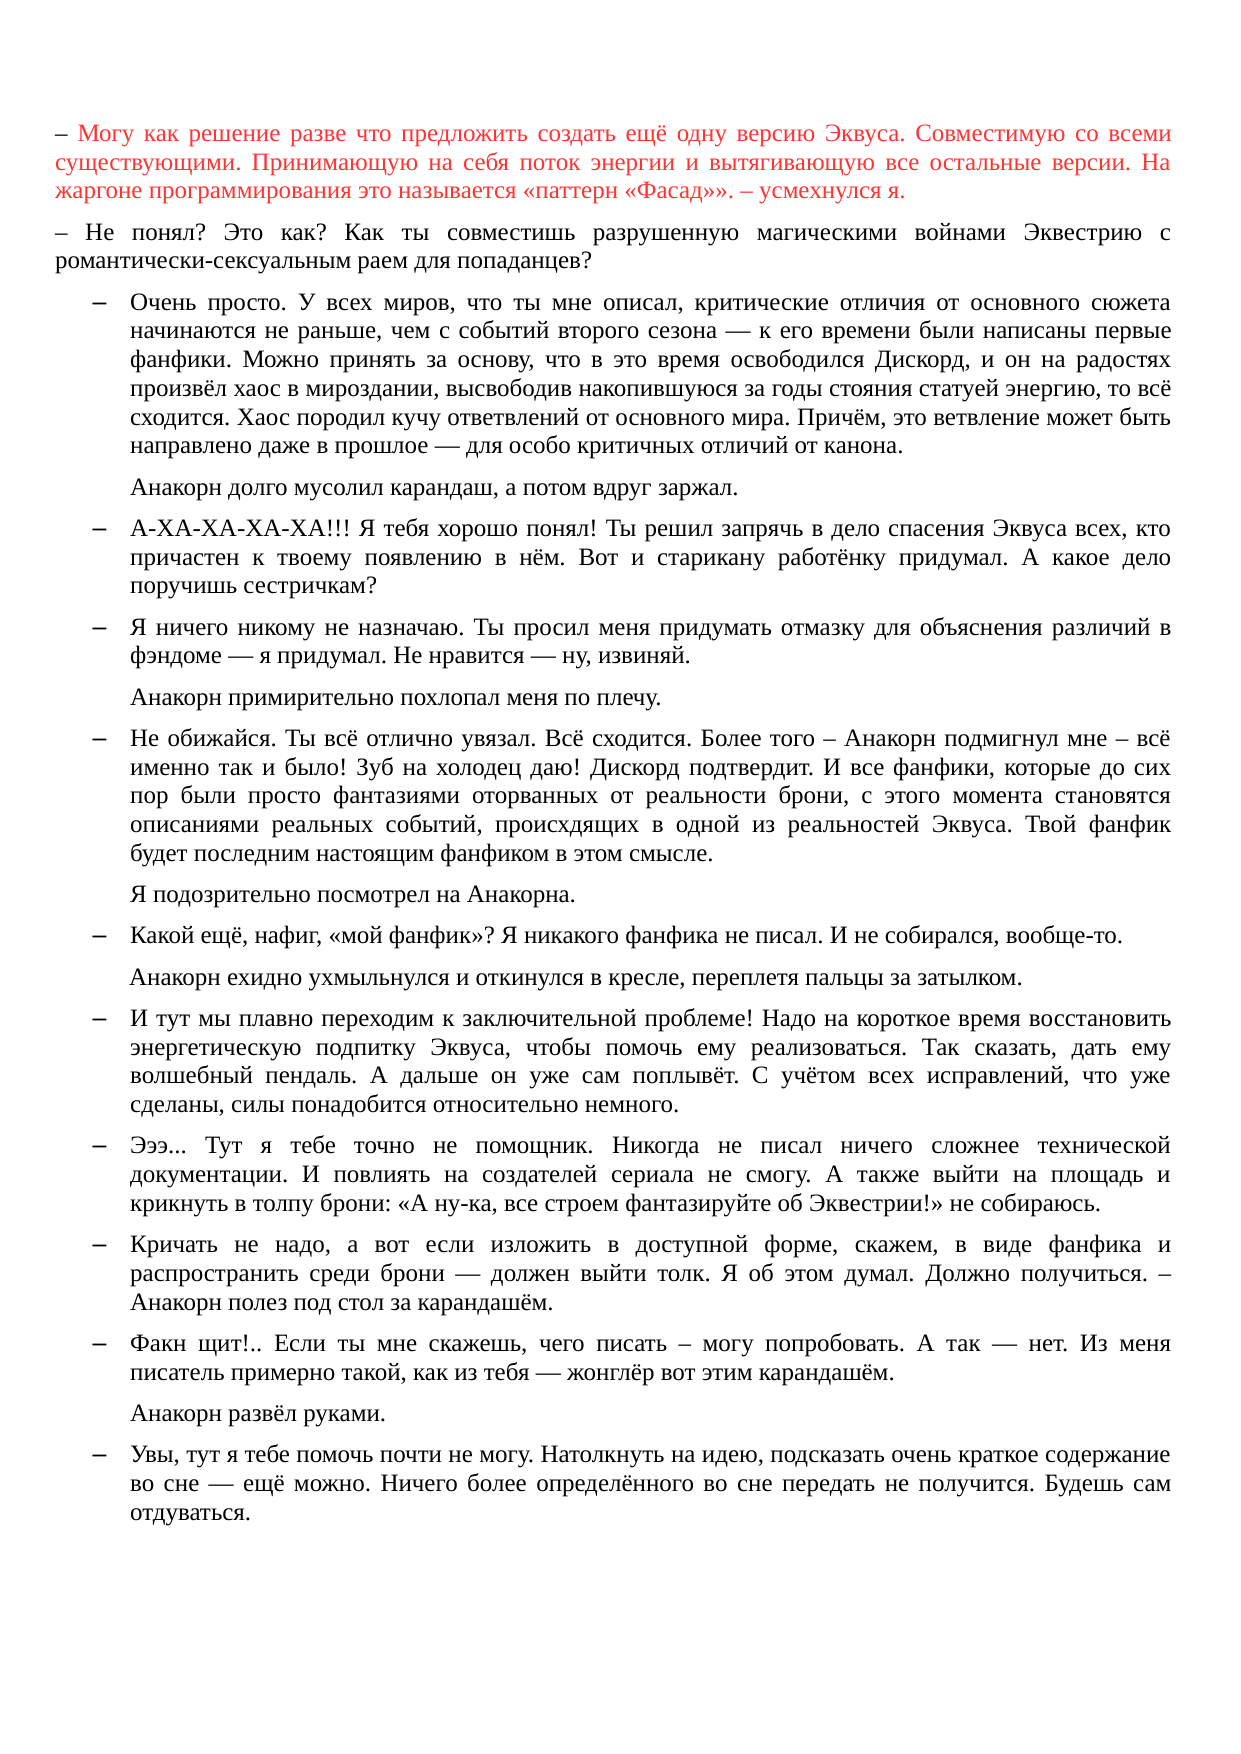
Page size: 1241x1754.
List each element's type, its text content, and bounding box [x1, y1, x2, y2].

list Анакорн развёл руками. [92, 1398, 1172, 1427]
list И тут мы плавно переходим к заключительной проблеме! Надо на короткое время восстановить энергетическую подпитку Эквуса, чтобы помочь ему реализоваться. Так сказать, дать ему волшебный пендаль. А дальше он уже сам поплывёт. С учётом всех исправлений, что уже сделаны, силы понадобится относительно немного. [92, 1003, 1172, 1118]
list Анакорн примирительно похлопал меня по плечу. [92, 682, 1172, 711]
list Анакорн долго мусолил карандаш, а потом вдруг заржал. [92, 472, 1172, 501]
text – Могу как решение разве что предложить создать ещё одну версию Эквуса. Совместимую со всеми существующими. Принимающую на себя поток энергии и вытягивающую все остальные версии. На жаргоне программирования это называется «паттерн «Фасад»». – усмехнулся я. [55, 118, 1172, 204]
list Не обижайся. Ты всё отлично увязал. Всё сходится. Более того – Анакорн подмигнул мне – всё именно так и было! Зуб на холодец даю! Дискорд подтвердит. И все фанфики, которые до сих пор были просто фантазиями оторванных от реальности брони, с этого момента становятся описаниями реальных событий, происхдящих в одной из реальностей Эквуса. Твой фанфик будет последним настоящим фанфиком в этом смысле. [92, 723, 1172, 867]
list Факн щит!.. Если ты мне скажешь, чего писать – могу попробовать. А так — нет. Из меня писатель примерно такой, как из тебя — жонглёр вот этим карандашём. [92, 1328, 1172, 1386]
list А-ХА-ХА-ХА-ХА!!! Я тебя хорошо понял! Ты решил запрячь в дело спасения Эквуса всех, кто причастен к твоему появлению в нём. Вот и старикану работёнку придумал. А какое дело поручишь сестричкам? [92, 513, 1172, 599]
text – Не понял? Это как? Как ты совместишь разрушенную магическими войнами Эквестрию с романтически-сексуальным раем для попаданцев? [55, 217, 1172, 274]
list Какой ещё, нафиг, «мой фанфик»? Я никакого фанфика не писал. И не собирался, вообще-то. [92, 921, 1172, 949]
list Я подозрительно посмотрел на Анакорна. [92, 879, 1172, 908]
text Анакорн ехидно ухмыльнулся и откинулся в кресле, переплетя пальцы за затылком. [55, 962, 1172, 991]
list Очень просто. У всех миров, что ты мне описал, критические отличия от основного сюжета начинаются не раньше, чем с событий второго сезона — к его времени были написаны первые фанфики. Можно принять за основу, что в это время освободился Дискорд, и он на радостях произвёл хаос в мироздании, высвободив накопившуюся за годы стояния статуей энергию, то всё сходится. Хаос породил кучу ответвлений от основного мира. Причём, это ветвление может быть направлено даже в прошлое — для особо критичных отличий от канона. [92, 287, 1172, 459]
list Увы, тут я тебе помочь почти не могу. Натолкнуть на идею, подсказать очень краткое содержание во сне — ещё можно. Ничего более определённого во сне передать не получится. Будешь сам отдуваться. [92, 1439, 1172, 1526]
list Эээ... Тут я тебе точно не помощник. Никогда не писал ничего сложнее технической документации. И повлиять на создателей сериала не смогу. А также выйти на площадь и крикнуть в толпу брони: «А ну-ка, все строем фантазируйте об Эквестрии!» не собираюсь. [92, 1131, 1172, 1217]
list Кричать не надо, а вот если изложить в доступной форме, скажем, в виде фанфика и распространить среди брони — должен выйти толк. Я об этом думал. Должно получиться. – Анакорн полез под стол за карандашём. [92, 1229, 1172, 1316]
list Я ничего никому не назначаю. Ты просил меня придумать отмазку для объяснения различий в фэндоме — я придумал. Не нравится — ну, извиняй. [92, 612, 1172, 669]
